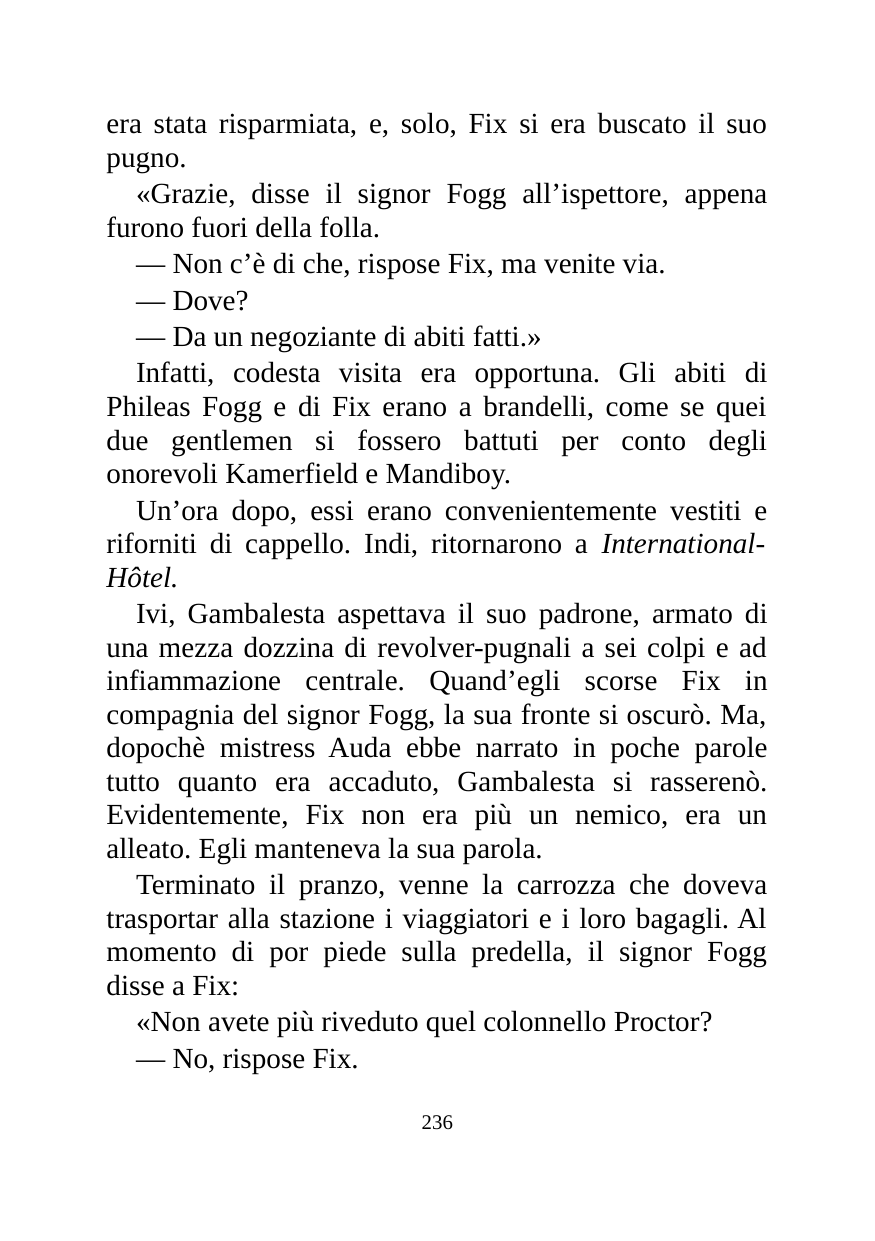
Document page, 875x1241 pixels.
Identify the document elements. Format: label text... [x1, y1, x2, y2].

text — Da un negoziante di abiti fatti.» [106, 319, 768, 353]
text Infatti, codesta visita era opportuna. Gli abiti di Phileas Fogg e di Fix erano a brandelli, come se quei due gentlemen si fossero battuti per conto degli onorevoli Kamerfield e Mandiboy. [106, 356, 768, 490]
text — Dove? [106, 283, 768, 316]
text — No, rispose Fix. [106, 1041, 768, 1074]
text Un’ora dopo, essi erano convenientemente vestiti e riforniti di cappello. Indi, ritornarono a International-Hôtel. [106, 493, 768, 593]
text — Non c’è di che, rispose Fix, ma venite via. [106, 246, 768, 280]
text «Non avete più riveduto quel colonnello Proctor? [106, 1004, 768, 1038]
text «Grazie, disse il signor Fogg all’ispettore, appena furono fuori della folla. [106, 176, 768, 243]
text era stata risparmiata, e, solo, Fix si era buscato il suo pugno. [106, 106, 768, 173]
text Terminato il pranzo, venne la carrozza che doveva trasportar alla stazione i viaggiatori e i loro bagagli. Al momento di por piede sulla predella, il signor Fogg disse a Fix: [106, 867, 768, 1002]
text Ivi, Gambalesta aspettava il suo padrone, armato di una mezza dozzina di revolver-pugnali a sei colpi e ad infiammazione centrale. Quand’egli scorse Fix in compagnia del signor Fogg, la sua fronte si oscurò. Ma, dopochè mistress Auda ebbe narrato in poche parole tutto quanto era accaduto, Gambalesta si rasserenò. Evidentemente, Fix non era più un nemico, era un alleato. Egli manteneva la sua parola. [106, 596, 768, 864]
